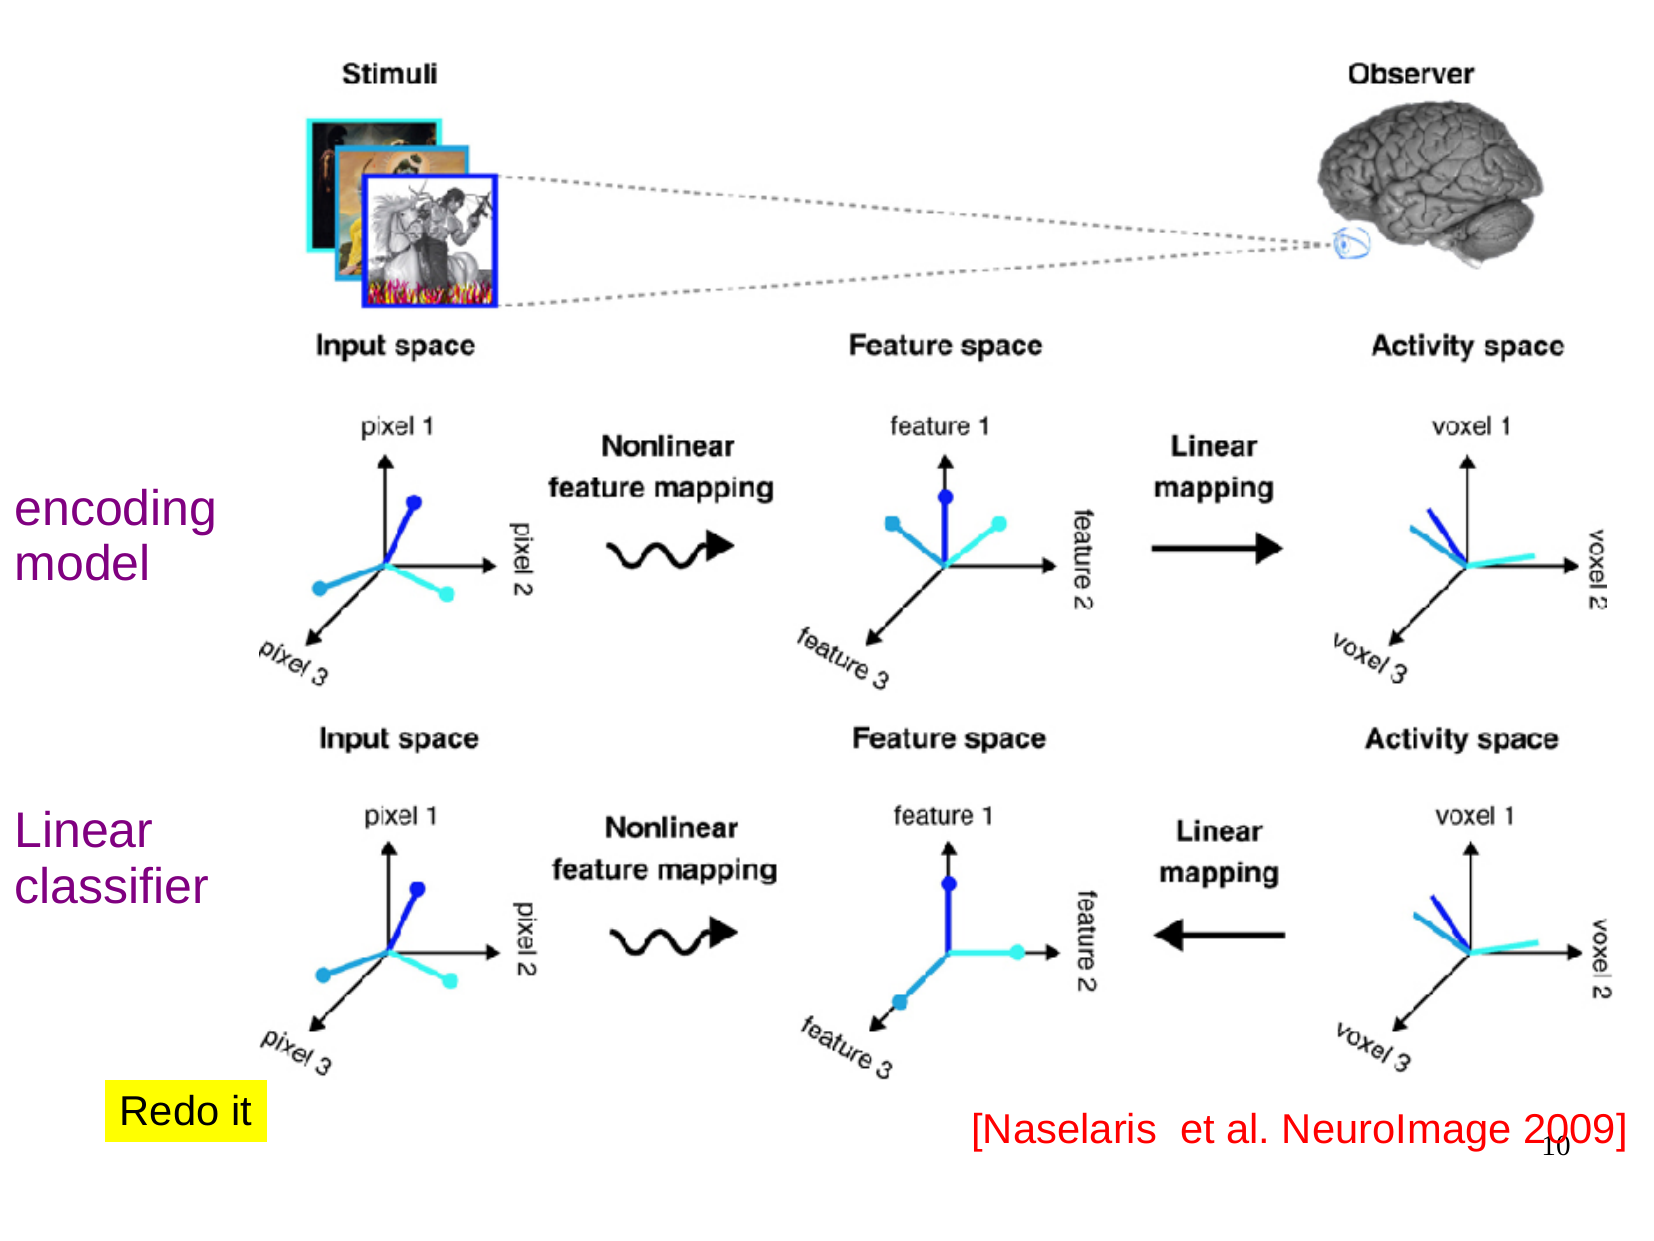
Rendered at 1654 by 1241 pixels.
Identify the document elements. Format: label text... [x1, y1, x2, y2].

text_box encoding model [0, 472, 272, 600]
text_box [Naselaris et al. NeuroImage 2009] [956, 1098, 1654, 1161]
picture [295, 61, 1562, 319]
text_box Linear classifier [0, 794, 272, 923]
picture [259, 330, 1607, 696]
picture [259, 724, 1614, 1081]
text_box Redo it [105, 1080, 267, 1142]
